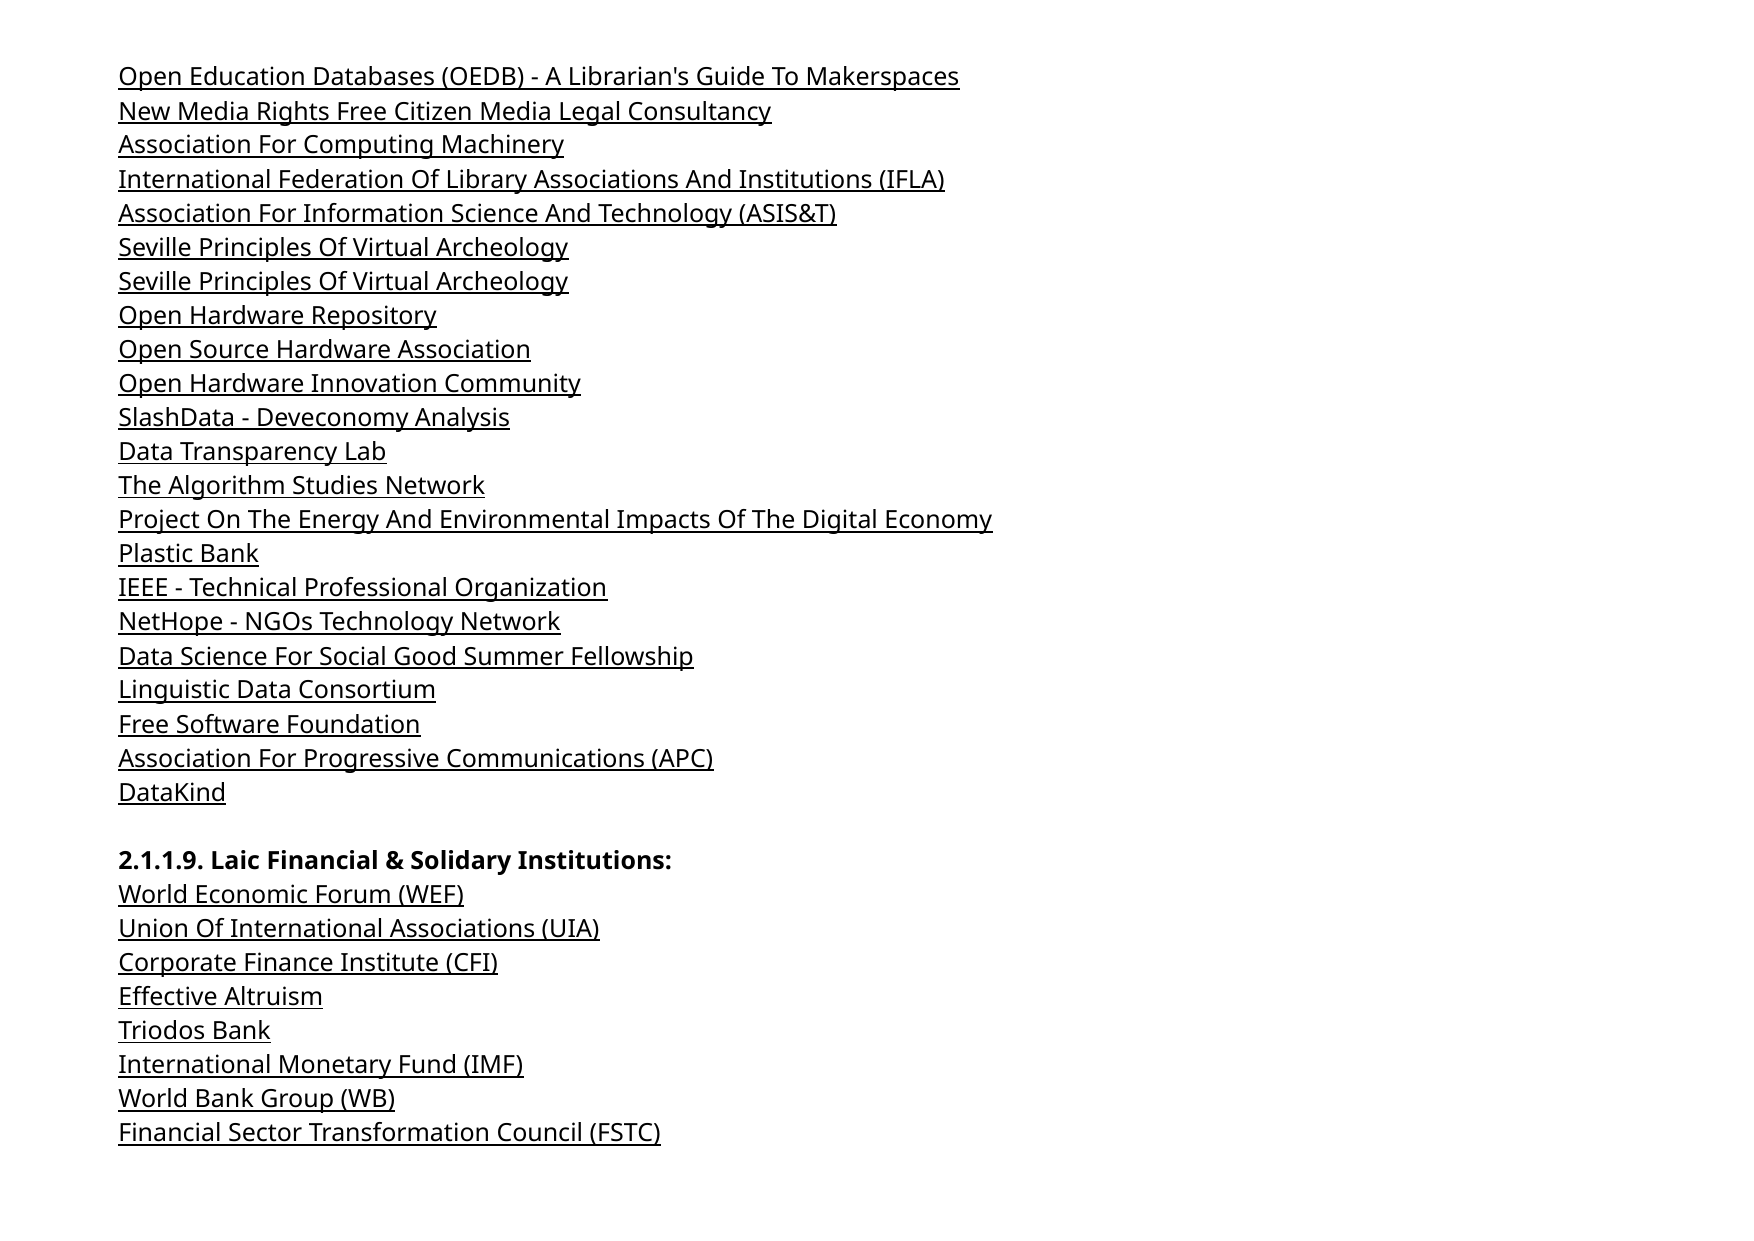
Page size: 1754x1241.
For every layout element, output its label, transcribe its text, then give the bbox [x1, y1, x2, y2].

subtitle Project On The Energy And Environmental Impacts Of The Digital Economy [118, 502, 1695, 536]
subtitle Open Education Databases (OEDB) - A Librarian's Guide To Makerspaces [118, 59, 1695, 93]
subtitle International Federation Of Library Associations And Institutions (IFLA) [118, 161, 1695, 195]
subtitle 2.1.1.9. Laic Financial & Solidary Institutions: [118, 842, 1695, 877]
subtitle World Economic Forum (WEF) [118, 877, 1695, 911]
subtitle Linguistic Data Consortium [118, 672, 1695, 706]
subtitle Data Transparency Lab [118, 434, 1695, 468]
subtitle SlashData - Deveconomy Analysis [118, 400, 1695, 434]
subtitle Seville Principles Of Virtual Archeology [118, 263, 1695, 297]
subtitle NetHope - NGOs Technology Network [118, 604, 1695, 638]
subtitle Data Science For Social Good Summer Fellowship [118, 638, 1695, 672]
subtitle Association For Information Science And Technology (ASIS&T) [118, 195, 1695, 229]
subtitle The Algorithm Studies Network [118, 468, 1695, 502]
subtitle Open Source Hardware Association [118, 332, 1695, 366]
subtitle World Bank Group (WB) [118, 1081, 1695, 1115]
subtitle Union Of International Associations (UIA) [118, 911, 1695, 945]
subtitle Corporate Finance Institute (CFI) [118, 945, 1695, 979]
subtitle IEEE - Technical Professional Organization [118, 570, 1695, 604]
subtitle DataKind [118, 774, 1695, 808]
subtitle Association For Computing Machinery [118, 127, 1695, 161]
subtitle Seville Principles Of Virtual Archeology [118, 229, 1695, 263]
subtitle Open Hardware Repository [118, 297, 1695, 332]
subtitle Financial Sector Transformation Council (FSTC) [118, 1115, 1695, 1149]
subtitle Effective Altruism [118, 979, 1695, 1013]
subtitle Triodos Bank [118, 1013, 1695, 1047]
subtitle International Monetary Fund (IMF) [118, 1047, 1695, 1081]
subtitle New Media Rights Free Citizen Media Legal Consultancy [118, 93, 1695, 127]
subtitle Plastic Bank [118, 536, 1695, 570]
subtitle Association For Progressive Communications (APC) [118, 740, 1695, 774]
subtitle Open Hardware Innovation Community [118, 366, 1695, 400]
subtitle Free Software Foundation [118, 706, 1695, 740]
